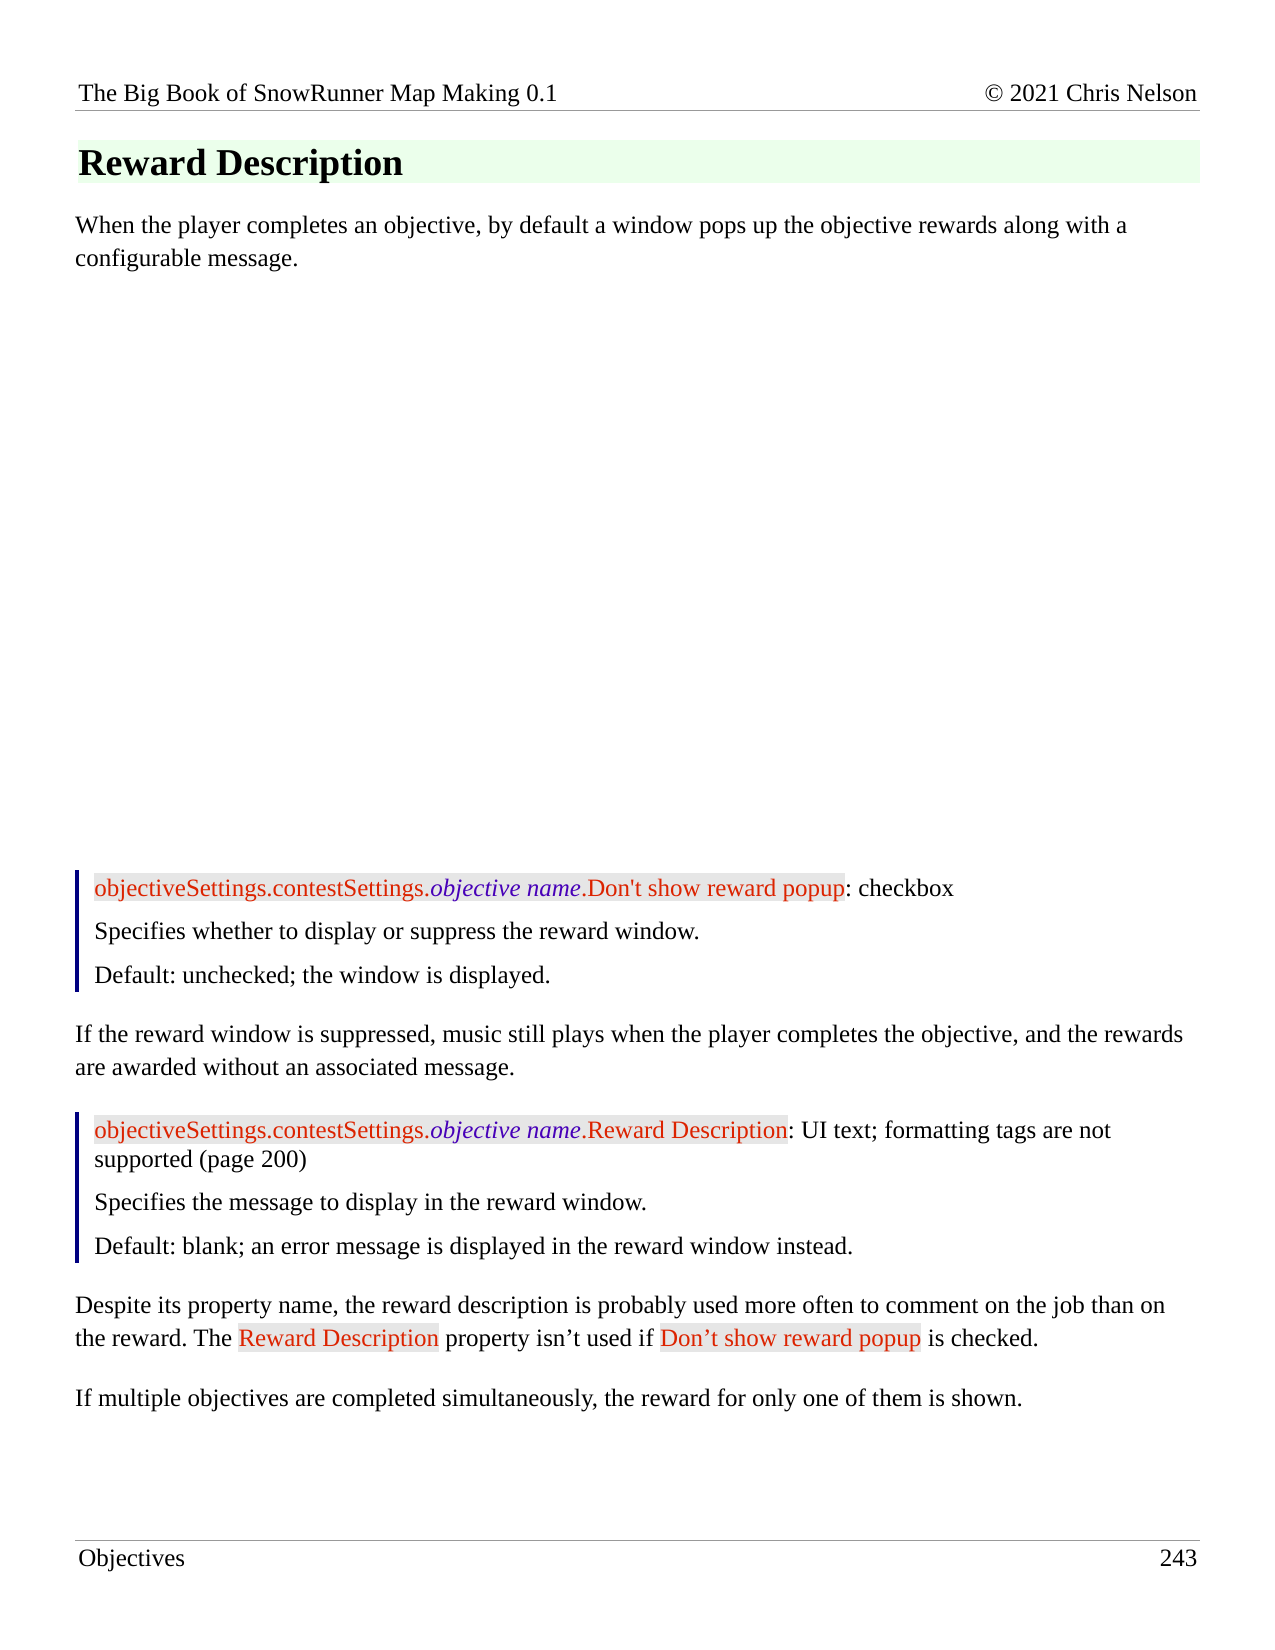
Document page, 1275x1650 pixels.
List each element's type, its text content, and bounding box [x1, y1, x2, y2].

text When the player completes an objective, by default a window pops up the objective rewards along with a configurable message. [75, 211, 1200, 272]
text Specifies the message to display in the reward window. [79, 1184, 1200, 1216]
text If the reward window is suppressed, music still plays when the player completes the objective, and the rewards are awarded without an associated message. [75, 1019, 1200, 1081]
text Default: unchecked; the window is displayed. [79, 957, 1200, 992]
text objectiveSettings.contestSettings.objective name.Reward Description: UI text; formatting tags are not supported (page 200) [79, 1112, 1200, 1172]
text Specifies whether to display or suppress the reward window. [79, 913, 1200, 945]
text If multiple objectives are completed simultaneously, the reward for only one of them is shown. [75, 1383, 1200, 1412]
subtitle Reward Description [78, 140, 1200, 183]
text Despite its property name, the reward description is probably used more often to comment on the job than on the reward. The Reward Description property isn’t used if Don’t show reward popup is checked. [75, 1290, 1200, 1352]
text Default: blank; an error message is displayed in the reward window instead. [79, 1228, 1200, 1263]
text objectiveSettings.contestSettings.objective name.Don't show reward popup: checkbox [75, 869, 1200, 901]
